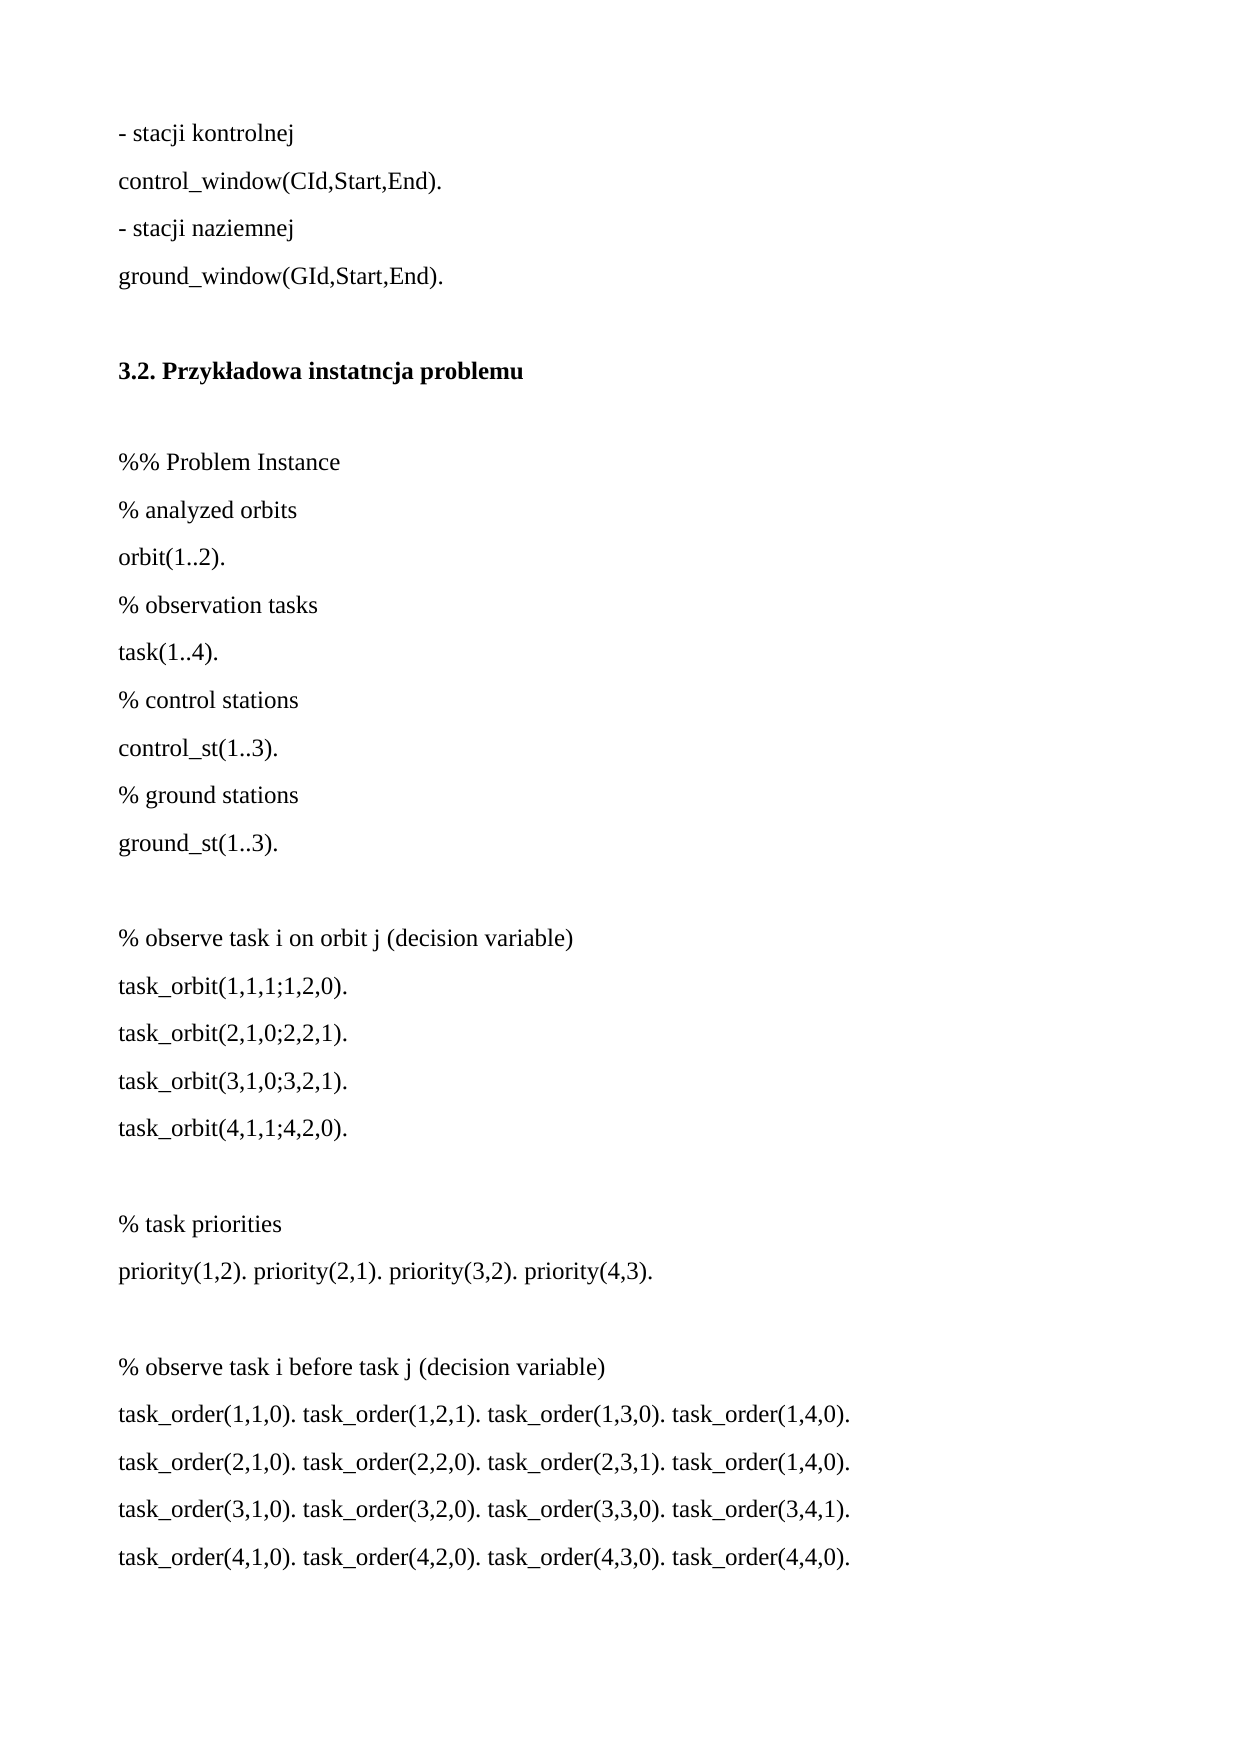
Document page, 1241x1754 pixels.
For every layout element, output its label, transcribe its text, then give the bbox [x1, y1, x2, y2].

text % ground stations [118, 780, 1122, 809]
text control_st(1..3). [118, 733, 1122, 761]
text task_order(4,1,0). task_order(4,2,0). task_order(4,3,0). task_order(4,4,0). [118, 1542, 1122, 1571]
text ground_st(1..3). [118, 828, 1122, 857]
text task_orbit(2,1,0;2,2,1). [118, 1018, 1122, 1047]
text % observation tasks [118, 590, 1122, 619]
text - stacji kontrolnej [118, 118, 1122, 147]
text task_order(1,1,0). task_order(1,2,1). task_order(1,3,0). task_order(1,4,0). [118, 1399, 1122, 1428]
text task_orbit(3,1,0;3,2,1). [118, 1066, 1122, 1095]
text % observe task i before task j (decision variable) [118, 1352, 1122, 1380]
text task(1..4). [118, 637, 1122, 666]
text control_window(CId,Start,End). [118, 166, 1122, 194]
text % analyzed orbits [118, 495, 1122, 523]
text 3.2. Przykładowa instatncja problemu [118, 356, 1122, 385]
text task_orbit(1,1,1;1,2,0). [118, 971, 1122, 999]
text % observe task i on orbit j (decision variable) [118, 923, 1122, 952]
text %% Problem Instance [118, 447, 1122, 476]
text priority(1,2). priority(2,1). priority(3,2). priority(4,3). [118, 1256, 1122, 1285]
text - stacji naziemnej [118, 213, 1122, 242]
text % control stations [118, 685, 1122, 714]
text task_order(2,1,0). task_order(2,2,0). task_order(2,3,1). task_order(1,4,0). [118, 1447, 1122, 1476]
text % task priorities [118, 1209, 1122, 1237]
text task_order(3,1,0). task_order(3,2,0). task_order(3,3,0). task_order(3,4,1). [118, 1494, 1122, 1523]
text task_orbit(4,1,1;4,2,0). [118, 1113, 1122, 1142]
text ground_window(GId,Start,End). [118, 261, 1122, 290]
text orbit(1..2). [118, 542, 1122, 571]
